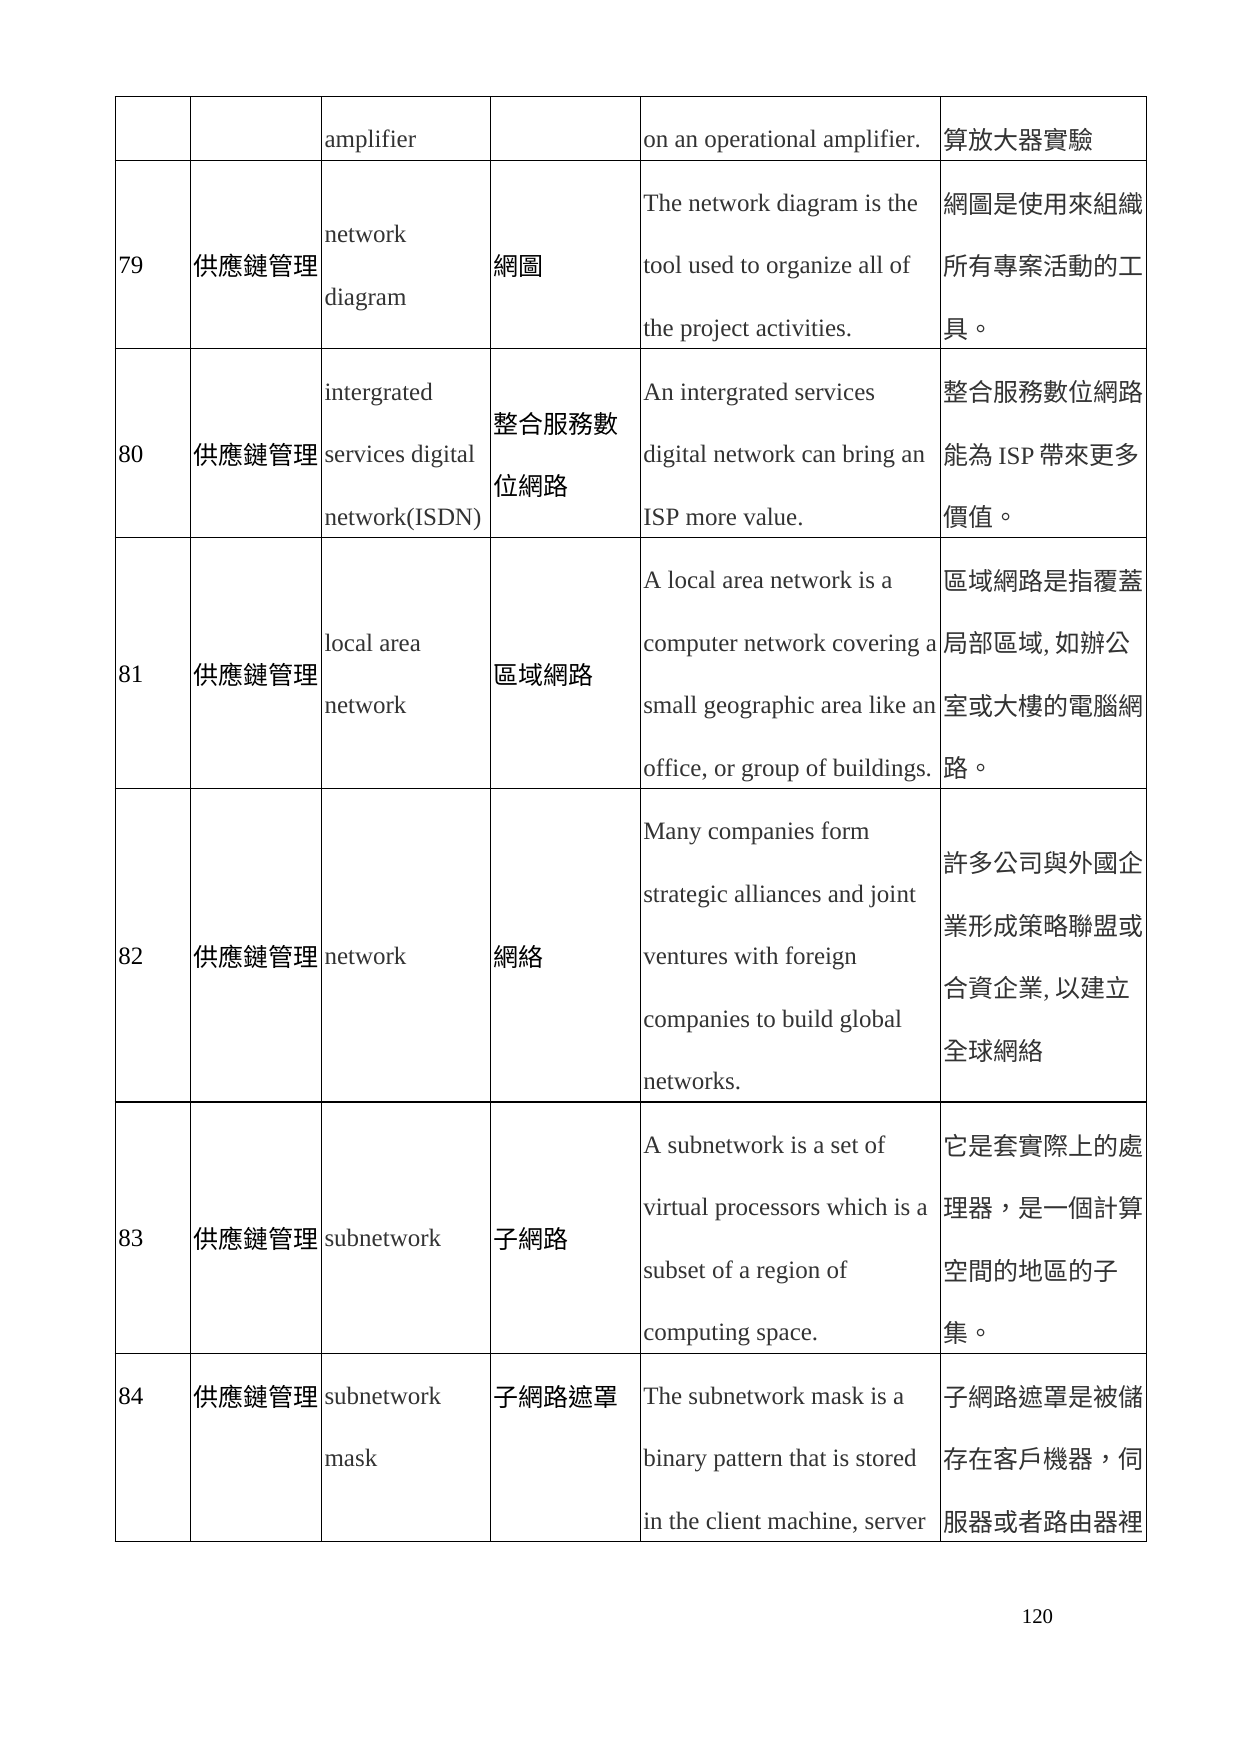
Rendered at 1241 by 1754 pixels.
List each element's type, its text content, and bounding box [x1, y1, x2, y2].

table_cell The subnetwork mask is a binary pattern that is stored in the client machine, server [641, 1354, 940, 1541]
table_cell network [322, 789, 490, 1101]
table_cell subnetwork mask [322, 1354, 490, 1541]
table_cell amplifier [322, 97, 490, 160]
table_cell [191, 97, 321, 160]
table_cell network diagram [322, 161, 490, 348]
table_cell 整合服務數位網路能為ISP帶來更多價值。 [941, 349, 1146, 537]
table_cell 供應鏈管理 [191, 538, 321, 788]
table_cell 網絡 [491, 789, 640, 1101]
table_cell 許多公司與外國企業形成策略聯盟或合資企業, 以建立全球網絡 [941, 789, 1146, 1101]
table_cell 算放大器實驗 [941, 97, 1146, 160]
table_cell 區域網路 [491, 538, 640, 788]
table_cell 供應鏈管理 [191, 789, 321, 1101]
table_cell A local area network is a computer network covering a small geographic area like an office, or group of buildings. [641, 538, 940, 788]
table_cell 80 [116, 349, 190, 537]
table_cell 供應鏈管理 [191, 349, 321, 537]
table_cell 區域網路是指覆蓋局部區域, 如辦公室或大樓的電腦網路。 [941, 538, 1146, 788]
table_cell Many companies form strategic alliances and joint ventures with foreign companies to build global networks. [641, 789, 940, 1101]
table_cell 供應鏈管理 [191, 161, 321, 348]
table_cell 供應鏈管理 [191, 1354, 321, 1541]
table_cell 子網路遮罩 [491, 1354, 640, 1541]
table_cell 網圖 [491, 161, 640, 348]
table_cell on an operational amplifier. [641, 97, 940, 160]
table_cell 79 [116, 161, 190, 348]
table_cell subnetwork [322, 1103, 490, 1352]
table_cell intergrated services digital network(ISDN) [322, 349, 490, 537]
table_cell An intergrated services digital network can bring an ISP more value. [641, 349, 940, 537]
table_cell [116, 97, 190, 160]
table_cell 整合服務數位網路 [491, 349, 640, 537]
table_cell 83 [116, 1103, 190, 1352]
table_cell The network diagram is the tool used to organize all of the project activities. [641, 161, 940, 348]
table_cell 84 [116, 1354, 190, 1541]
table_cell 子網路 [491, 1103, 640, 1352]
table_cell A subnetwork is a set of virtual processors which is a subset of a region of computing space. [641, 1103, 940, 1352]
table_cell 供應鏈管理 [191, 1103, 321, 1352]
table_cell local area network [322, 538, 490, 788]
table_cell 82 [116, 789, 190, 1101]
table_cell [491, 97, 640, 160]
table_cell 它是套實際上的處理器，是一個計算空間的地區的子集。 [941, 1103, 1146, 1352]
table_cell 網圖是使用來組織所有專案活動的工具。 [941, 161, 1146, 348]
table_cell 子網路遮罩是被儲存在客戶機器，伺服器或者路由器裡 [941, 1354, 1146, 1541]
table_cell 81 [116, 538, 190, 788]
